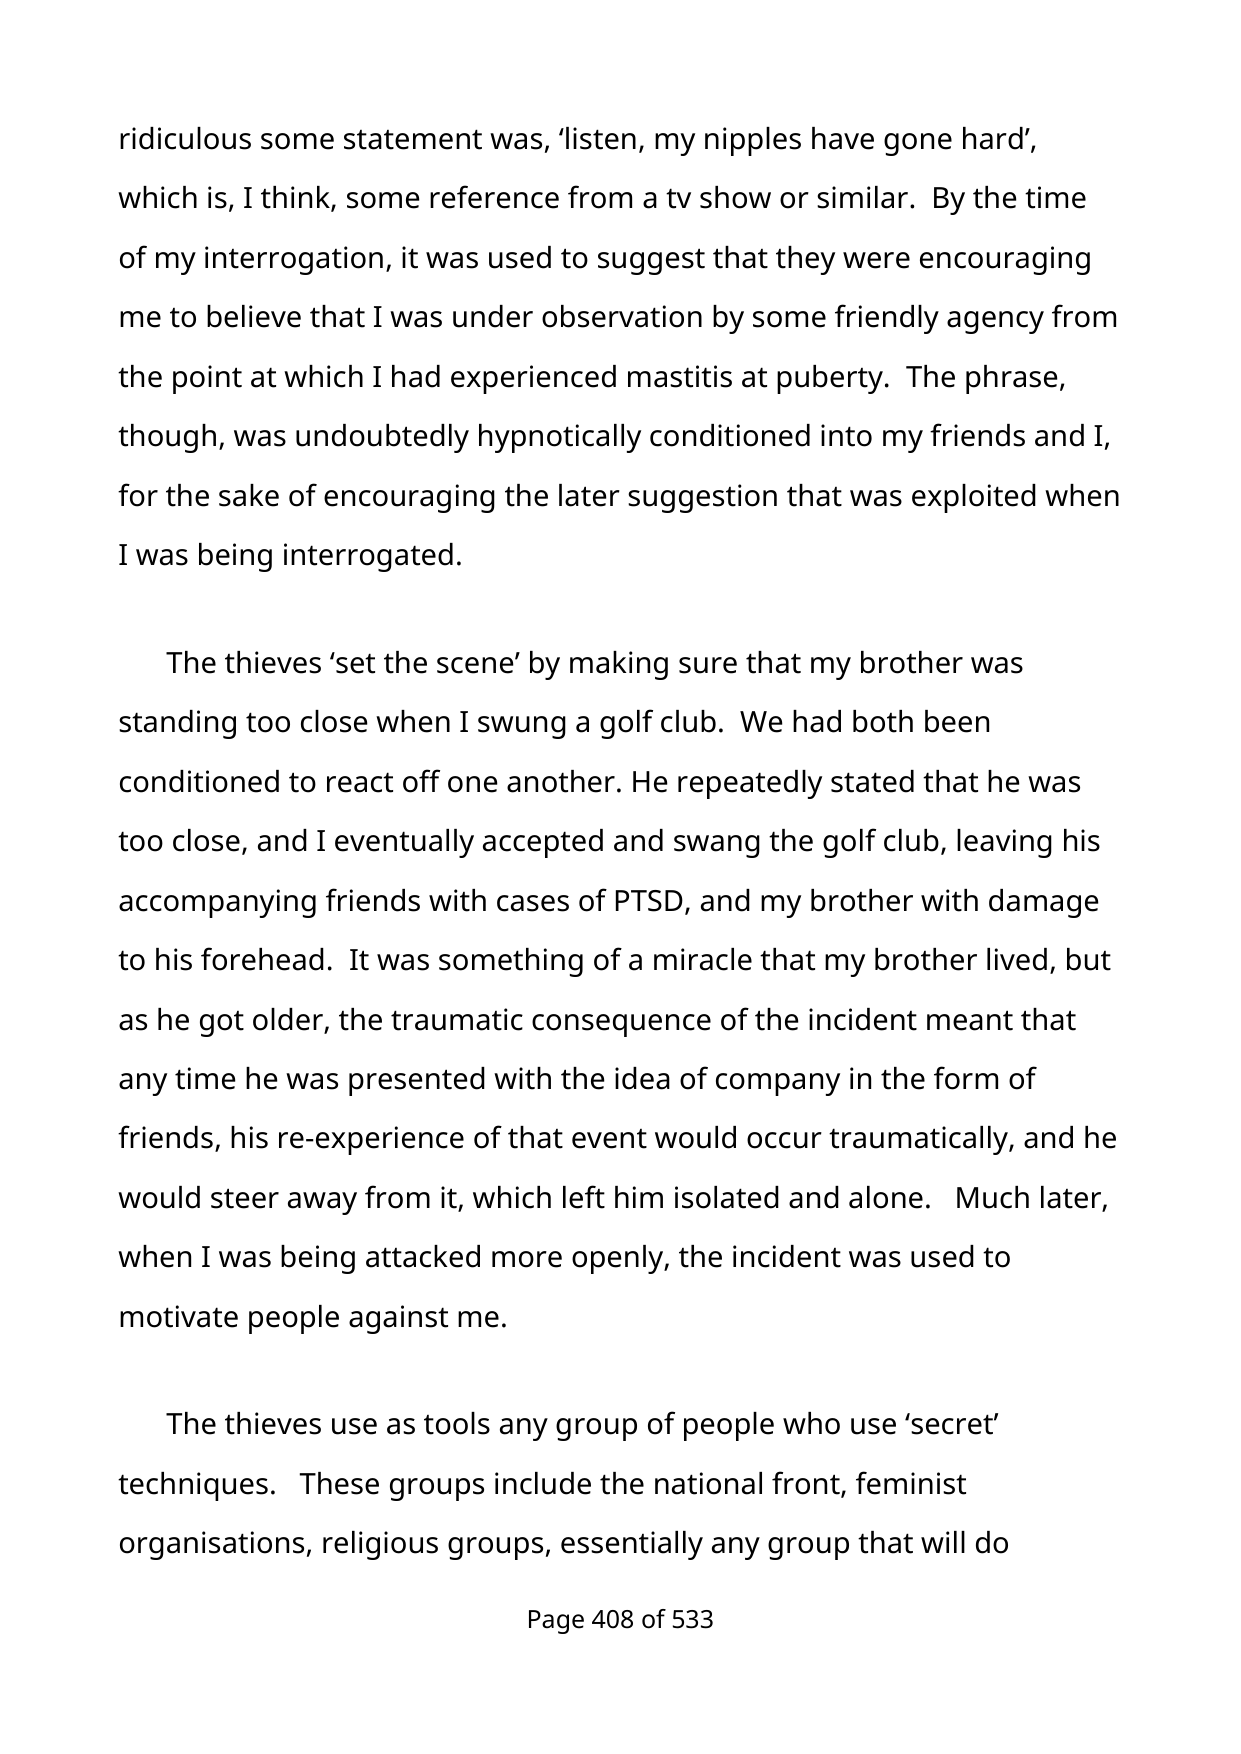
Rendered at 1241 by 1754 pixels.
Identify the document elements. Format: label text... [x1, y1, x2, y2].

text The thieves ‘set the scene’ by making sure that my brother was standing too close when I swung a golf club. We had both been conditioned to react off one another. He repeatedly stated that he was too close, and I eventually accepted and swang the golf club, leaving his accompanying friends with cases of PTSD, and my brother with damage to his forehead. It was something of a miracle that my brother lived, but as he got older, the traumatic consequence of the incident meant that any time he was presented with the idea of company in the form of friends, his re-experience of that event would occur traumatically, and he would steer away from it, which left him isolated and alone. Much later, when I was being attacked more openly, the incident was used to motivate people against me. [118, 642, 1122, 1336]
text The thieves use as tools any group of people who use ‘secret’ techniques. These groups include the national front, feminist organisations, religious groups, essentially any group that will do [118, 1403, 1122, 1562]
text ridiculous some statement was, ‘listen, my nipples have gone hard’, which is, I think, some reference from a tv show or similar. By the time of my interrogation, it was used to suggest that they were encouraging me to believe that I was under observation by some friendly agency from the point at which I had experienced mastitis at puberty. The phrase, though, was undoubtedly hypnotically conditioned into my friends and I, for the sake of encouraging the later suggestion that was exploited when I was being interrogated. [118, 118, 1122, 574]
